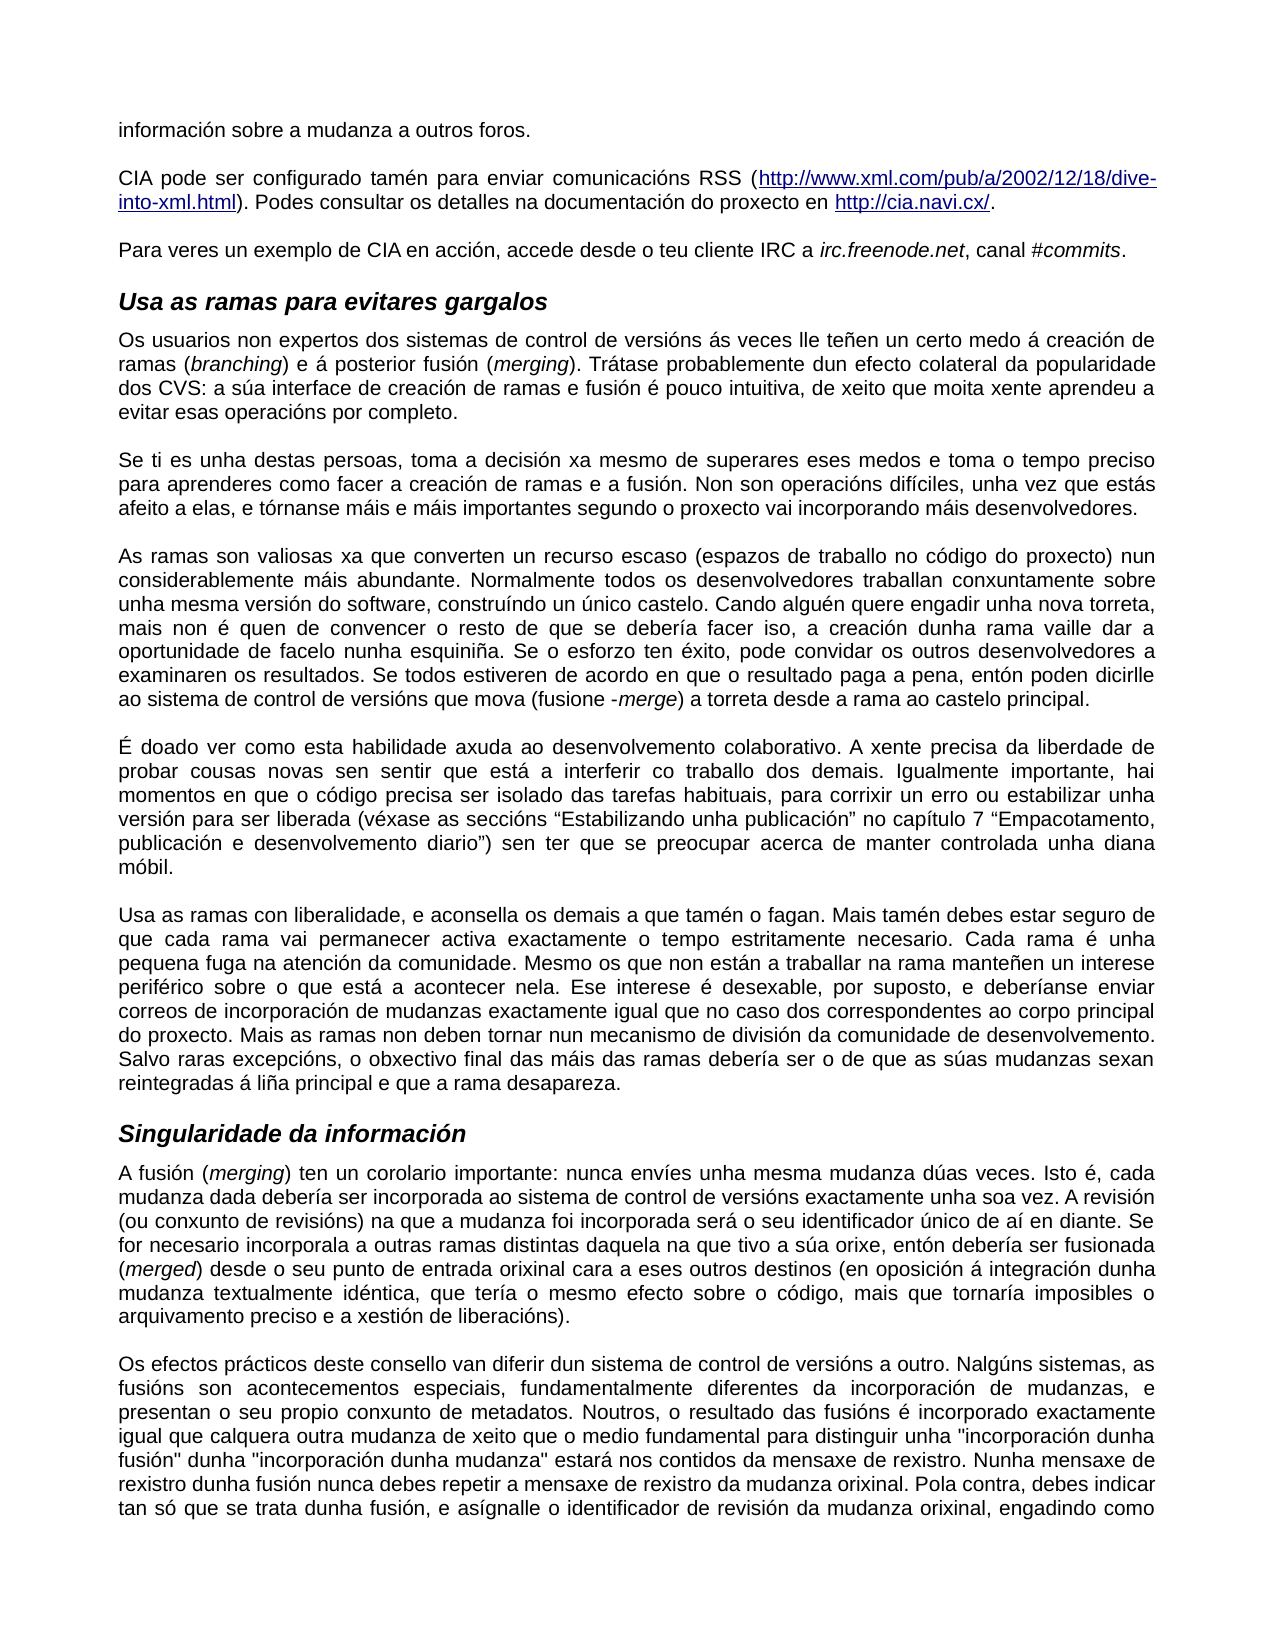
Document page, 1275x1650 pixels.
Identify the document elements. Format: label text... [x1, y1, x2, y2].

text información sobre a mudanza a outros foros. [118, 118, 1157, 142]
text CIA pode ser configurado tamén para enviar comunicacións RSS (http://www.xml.com/pub/a/2002/12/18/dive-into-xml.html). Podes consultar os detalles na documentación do proxecto en http://cia.navi.cx/. [118, 166, 1157, 214]
text Para veres un exemplo de CIA en acción, accede desde o teu cliente IRC a irc.freenode.net, canal #commits. [118, 238, 1157, 262]
text Os efectos prácticos deste consello van diferir dun sistema de control de versións a outro. Nalgúns sistemas, as fusións son acontecementos especiais, fundamentalmente diferentes da incorporación de mudanzas, e presentan o seu propio conxunto de metadatos. Noutros, o resultado das fusións é incorporado exactamente igual que calquera outra mudanza de xeito que o medio fundamental para distinguir unha "incorporación dunha fusión" dunha "incorporación dunha mudanza" estará nos contidos da mensaxe de rexistro. Nunha mensaxe de rexistro dunha fusión nunca debes repetir a mensaxe de rexistro da mudanza orixinal. Pola contra, debes indicar tan só que se trata dunha fusión, e asígnalle o identificador de revisión da mudanza orixinal, engadindo como [118, 1352, 1157, 1520]
subtitle Singularidade da información [118, 1119, 1157, 1148]
subtitle Usa as ramas para evitares gargalos [118, 287, 1157, 315]
text Se ti es unha destas persoas, toma a decisión xa mesmo de superares eses medos e toma o tempo preciso para aprenderes como facer a creación de ramas e a fusión. Non son operacións difíciles, unha vez que estás afeito a elas, e tórnanse máis e máis importantes segundo o proxecto vai incorporando máis desenvolvedores. [118, 448, 1157, 519]
text Os usuarios non expertos dos sistemas de control de versións ás veces lle teñen un certo medo á creación de ramas (branching) e á posterior fusión (merging). Trátase probablemente dun efecto colateral da popularidade dos CVS: a súa interface de creación de ramas e fusión é pouco intuitiva, de xeito que moita xente aprendeu a evitar esas operacións por completo. [118, 328, 1157, 424]
text Usa as ramas con liberalidade, e aconsella os demais a que tamén o fagan. Mais tamén debes estar seguro de que cada rama vai permanecer activa exactamente o tempo estritamente necesario. Cada rama é unha pequena fuga na atención da comunidade. Mesmo os que non están a traballar na rama manteñen un interese periférico sobre o que está a acontecer nela. Ese interese é desexable, por suposto, e deberíanse enviar correos de incorporación de mudanzas exactamente igual que no caso dos correspondentes ao corpo principal do proxecto. Mais as ramas non deben tornar nun mecanismo de división da comunidade de desenvolvemento. Salvo raras excepcións, o obxectivo final das máis das ramas debería ser o de que as súas mudanzas sexan reintegradas á liña principal e que a rama desapareza. [118, 903, 1157, 1094]
text A fusión (merging) ten un corolario importante: nunca envíes unha mesma mudanza dúas veces. Isto é, cada mudanza dada debería ser incorporada ao sistema de control de versións exactamente unha soa vez. A revisión (ou conxunto de revisións) na que a mudanza foi incorporada será o seu identificador único de aí en diante. Se for necesario incorporala a outras ramas distintas daquela na que tivo a súa orixe, entón debería ser fusionada (merged) desde o seu punto de entrada orixinal cara a eses outros destinos (en oposición á integración dunha mudanza textualmente idéntica, que tería o mesmo efecto sobre o código, mais que tornaría imposibles o arquivamento preciso e a xestión de liberacións). [118, 1161, 1157, 1328]
text As ramas son valiosas xa que converten un recurso escaso (espazos de traballo no código do proxecto) nun considerablemente máis abundante. Normalmente todos os desenvolvedores traballan conxuntamente sobre unha mesma versión do software, construíndo un único castelo. Cando alguén quere engadir unha nova torreta, mais non é quen de convencer o resto de que se debería facer iso, a creación dunha rama vaille dar a oportunidade de facelo nunha esquiniña. Se o esforzo ten éxito, pode convidar os outros desenvolvedores a examinaren os resultados. Se todos estiveren de acordo en que o resultado paga a pena, entón poden dicirlle ao sistema de control de versións que mova (fusione -merge) a torreta desde a rama ao castelo principal. [118, 543, 1157, 711]
text É doado ver como esta habilidade axuda ao desenvolvemento colaborativo. A xente precisa da liberdade de probar cousas novas sen sentir que está a interferir co traballo dos demais. Igualmente importante, hai momentos en que o código precisa ser isolado das tarefas habituais, para corrixir un erro ou estabilizar unha versión para ser liberada (véxase as seccións “Estabilizando unha publicación” no capítulo 7 “Empacotamento, publicación e desenvolvemento diario”) sen ter que se preocupar acerca de manter controlada unha diana móbil. [118, 735, 1157, 879]
